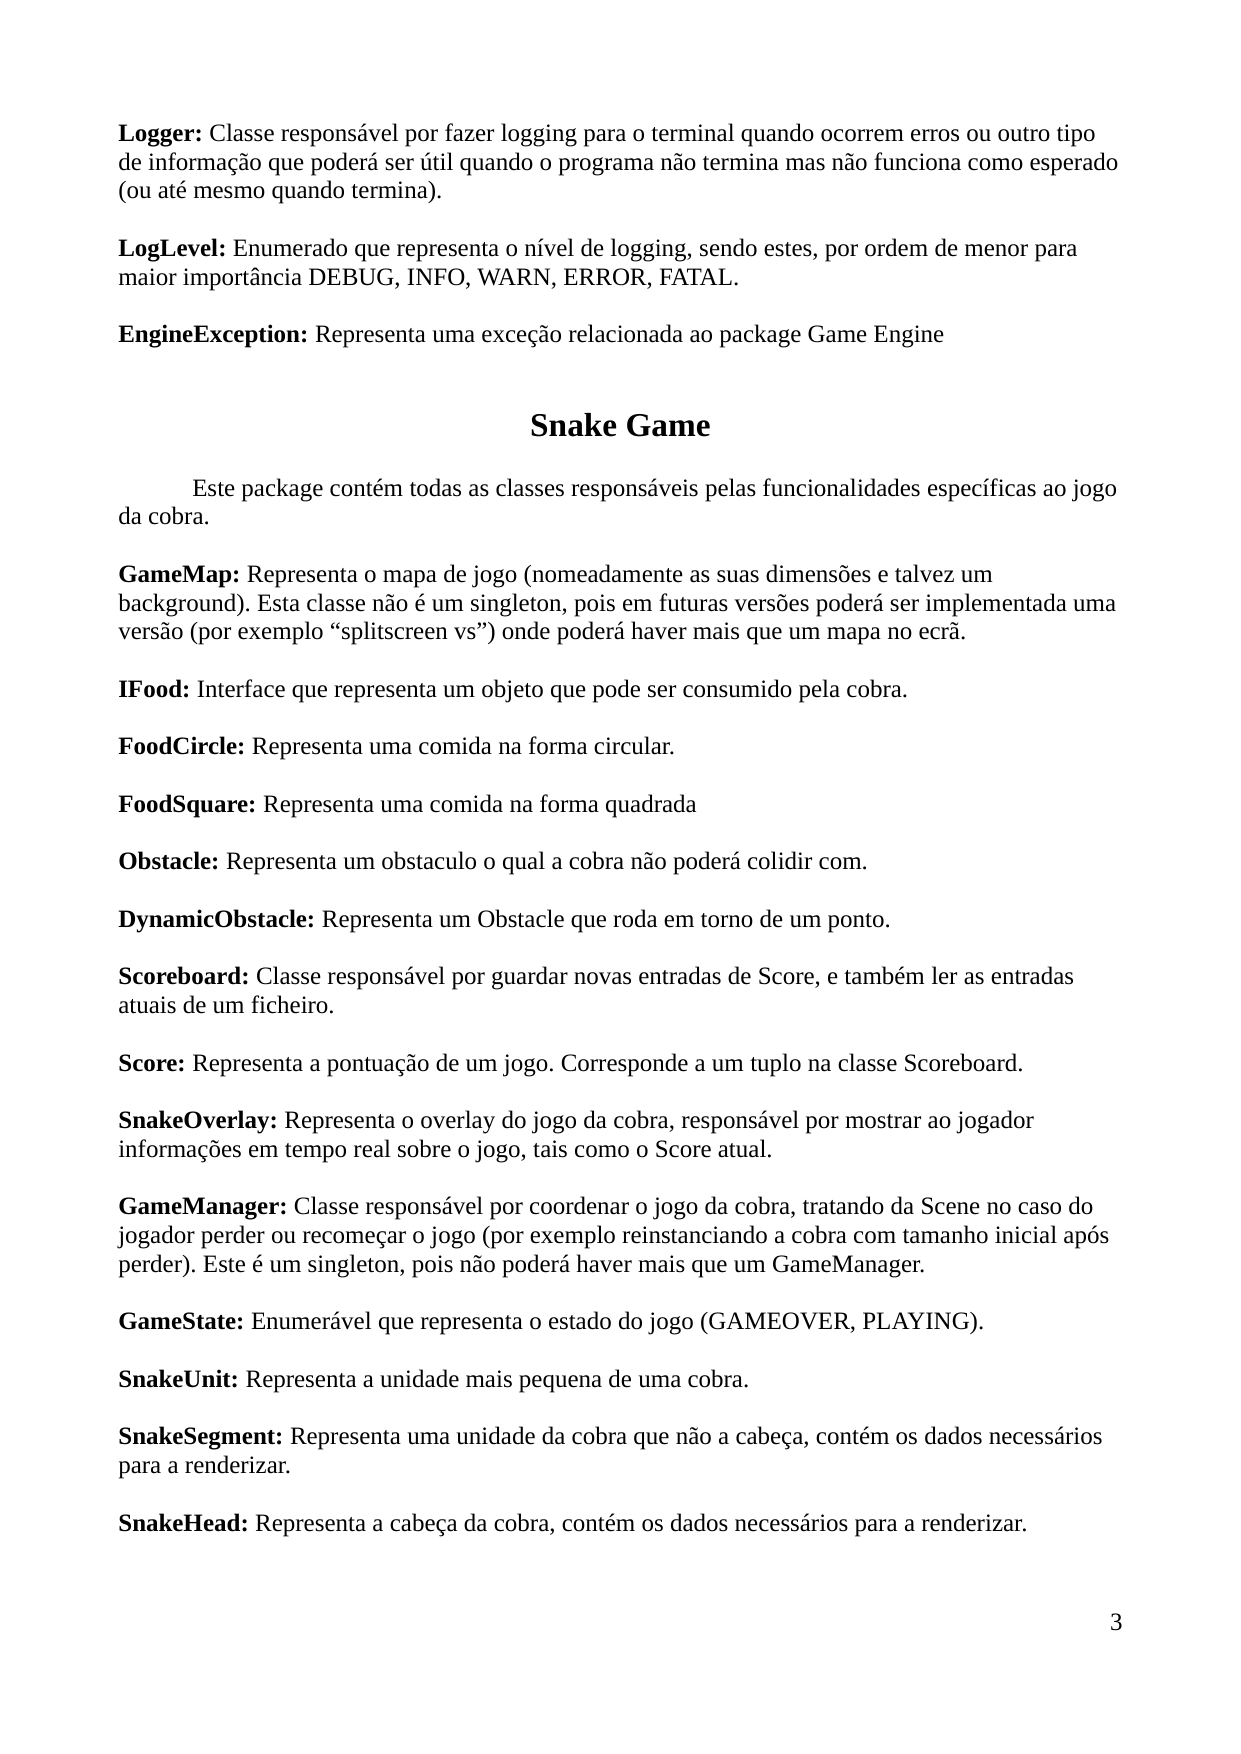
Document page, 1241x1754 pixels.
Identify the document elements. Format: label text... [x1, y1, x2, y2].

text GameMap: Representa o mapa de jogo (nomeadamente as suas dimensões e talvez um background). Esta classe não é um singleton, pois em futuras versões poderá ser implementada uma versão (por exemplo “splitscreen vs”) onde poderá haver mais que um mapa no ecrã. [118, 559, 1122, 645]
text LogLevel: Enumerado que representa o nível de logging, sendo estes, por ordem de menor para maior importância DEBUG, INFO, WARN, ERROR, FATAL. [118, 233, 1122, 291]
text Score: Representa a pontuação de um jogo. Corresponde a um tuplo na classe Scoreboard. [118, 1048, 1122, 1076]
text Este package contém todas as classes responsáveis pelas funcionalidades específicas ao jogo da cobra. [118, 473, 1122, 530]
text GameState: Enumerável que representa o estado do jogo (GAMEOVER, PLAYING). [118, 1306, 1122, 1335]
text EngineException: Representa uma exceção relacionada ao package Game Engine [118, 319, 1122, 348]
text Snake Game [118, 406, 1122, 444]
text SnakeSegment: Representa uma unidade da cobra que não a cabeça, contém os dados necessários para a renderizar. [118, 1421, 1122, 1479]
text IFood: Interface que representa um objeto que pode ser consumido pela cobra. [118, 674, 1122, 703]
text DynamicObstacle: Representa um Obstacle que roda em torno de um ponto. [118, 904, 1122, 933]
text Scoreboard: Classe responsável por guardar novas entradas de Score, e também ler as entradas atuais de um ficheiro. [118, 961, 1122, 1019]
text SnakeOverlay: Representa o overlay do jogo da cobra, responsável por mostrar ao jogador informações em tempo real sobre o jogo, tais como o Score atual. [118, 1105, 1122, 1163]
text FoodCircle: Representa uma comida na forma circular. [118, 731, 1122, 760]
text Obstacle: Representa um obstaculo o qual a cobra não poderá colidir com. [118, 846, 1122, 875]
text GameManager: Classe responsável por coordenar o jogo da cobra, tratando da Scene no caso do jogador perder ou recomeçar o jogo (por exemplo reinstanciando a cobra com tamanho inicial após perder). Este é um singleton, pois não poderá haver mais que um GameManager. [118, 1191, 1122, 1278]
text FoodSquare: Representa uma comida na forma quadrada [118, 789, 1122, 818]
text Logger: Classe responsável por fazer logging para o terminal quando ocorrem erros ou outro tipo de informação que poderá ser útil quando o programa não termina mas não funciona como esperado (ou até mesmo quando termina). [118, 118, 1122, 204]
text SnakeHead: Representa a cabeça da cobra, contém os dados necessários para a renderizar. [118, 1508, 1122, 1536]
text SnakeUnit: Representa a unidade mais pequena de uma cobra. [118, 1364, 1122, 1393]
